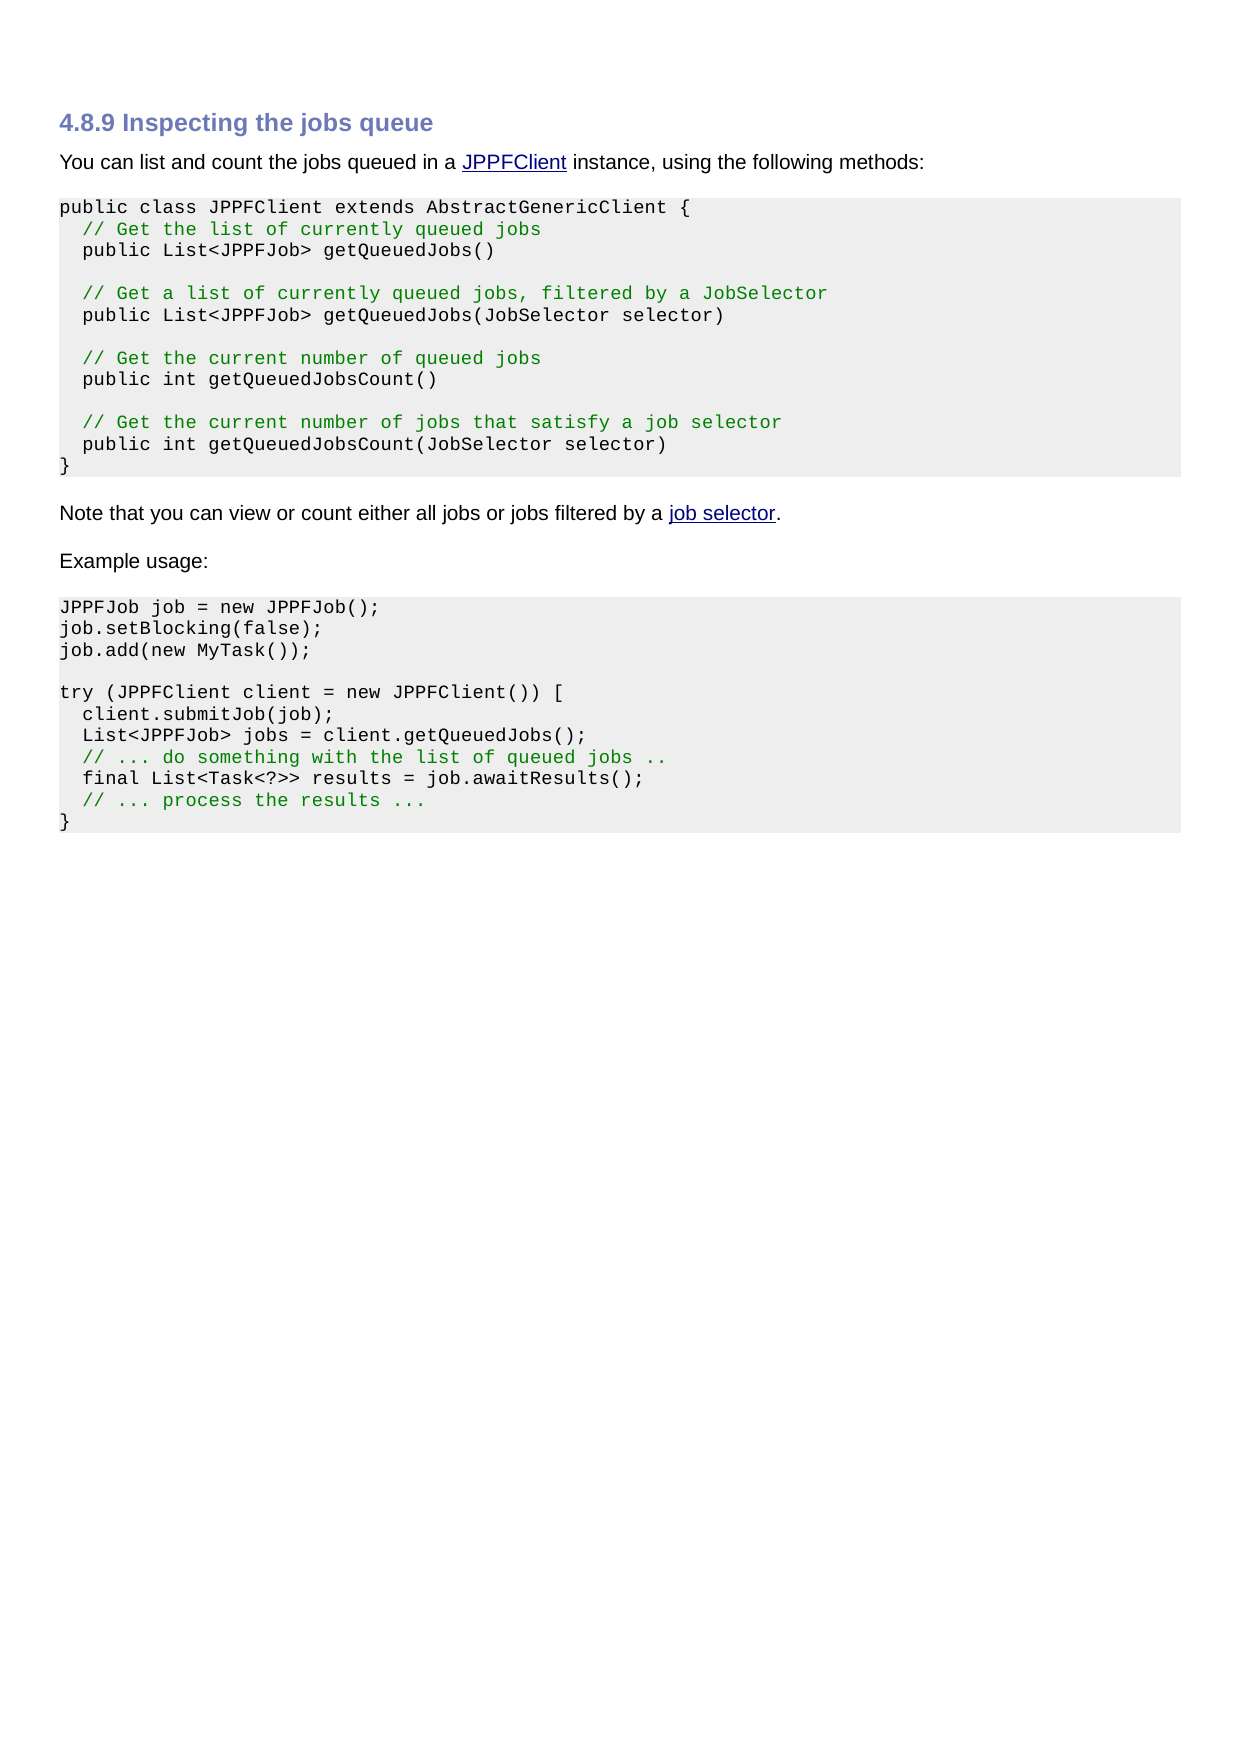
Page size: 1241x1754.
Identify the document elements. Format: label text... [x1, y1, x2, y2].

text public List<JPPFJob> getQueuedJobs(JobSelector selector) [59, 305, 1181, 327]
text JPPFJob job = new JPPFJob(); [59, 597, 1181, 618]
text // Get a list of currently queued jobs, filtered by a JobSelector [59, 284, 1181, 305]
text // ... do something with the list of queued jobs .. [59, 747, 1181, 769]
text try (JPPFClient client = new JPPFClient()) [ [59, 683, 1181, 704]
text public int getQueuedJobsCount(JobSelector selector) [59, 434, 1181, 455]
text Note that you can view or count either all jobs or jobs filtered by a job selector. [59, 501, 1181, 525]
subtitle Inspecting the jobs queue [59, 108, 1181, 137]
text // Get the list of currently queued jobs [59, 219, 1181, 241]
text public List<JPPFJob> getQueuedJobs() [59, 241, 1181, 262]
text // Get the current number of jobs that satisfy a job selector [59, 412, 1181, 434]
text } [59, 455, 1181, 477]
text List<JPPFJob> jobs = client.getQueuedJobs(); [59, 726, 1181, 747]
text job.setBlocking(false); [59, 618, 1181, 640]
text public class JPPFClient extends AbstractGenericClient { [59, 198, 1181, 219]
text client.submitJob(job); [59, 704, 1181, 726]
text public int getQueuedJobsCount() [59, 369, 1181, 391]
text final List<Task<?>> results = job.awaitResults(); [59, 769, 1181, 790]
text // ... process the results ... [59, 790, 1181, 812]
text job.add(new MyTask()); [59, 640, 1181, 661]
text Example usage: [59, 549, 1181, 573]
text } [59, 812, 1181, 833]
text // Get the current number of queued jobs [59, 348, 1181, 369]
text You can list and count the jobs queued in a JPPFClient instance, using the following methods: [59, 150, 1181, 174]
